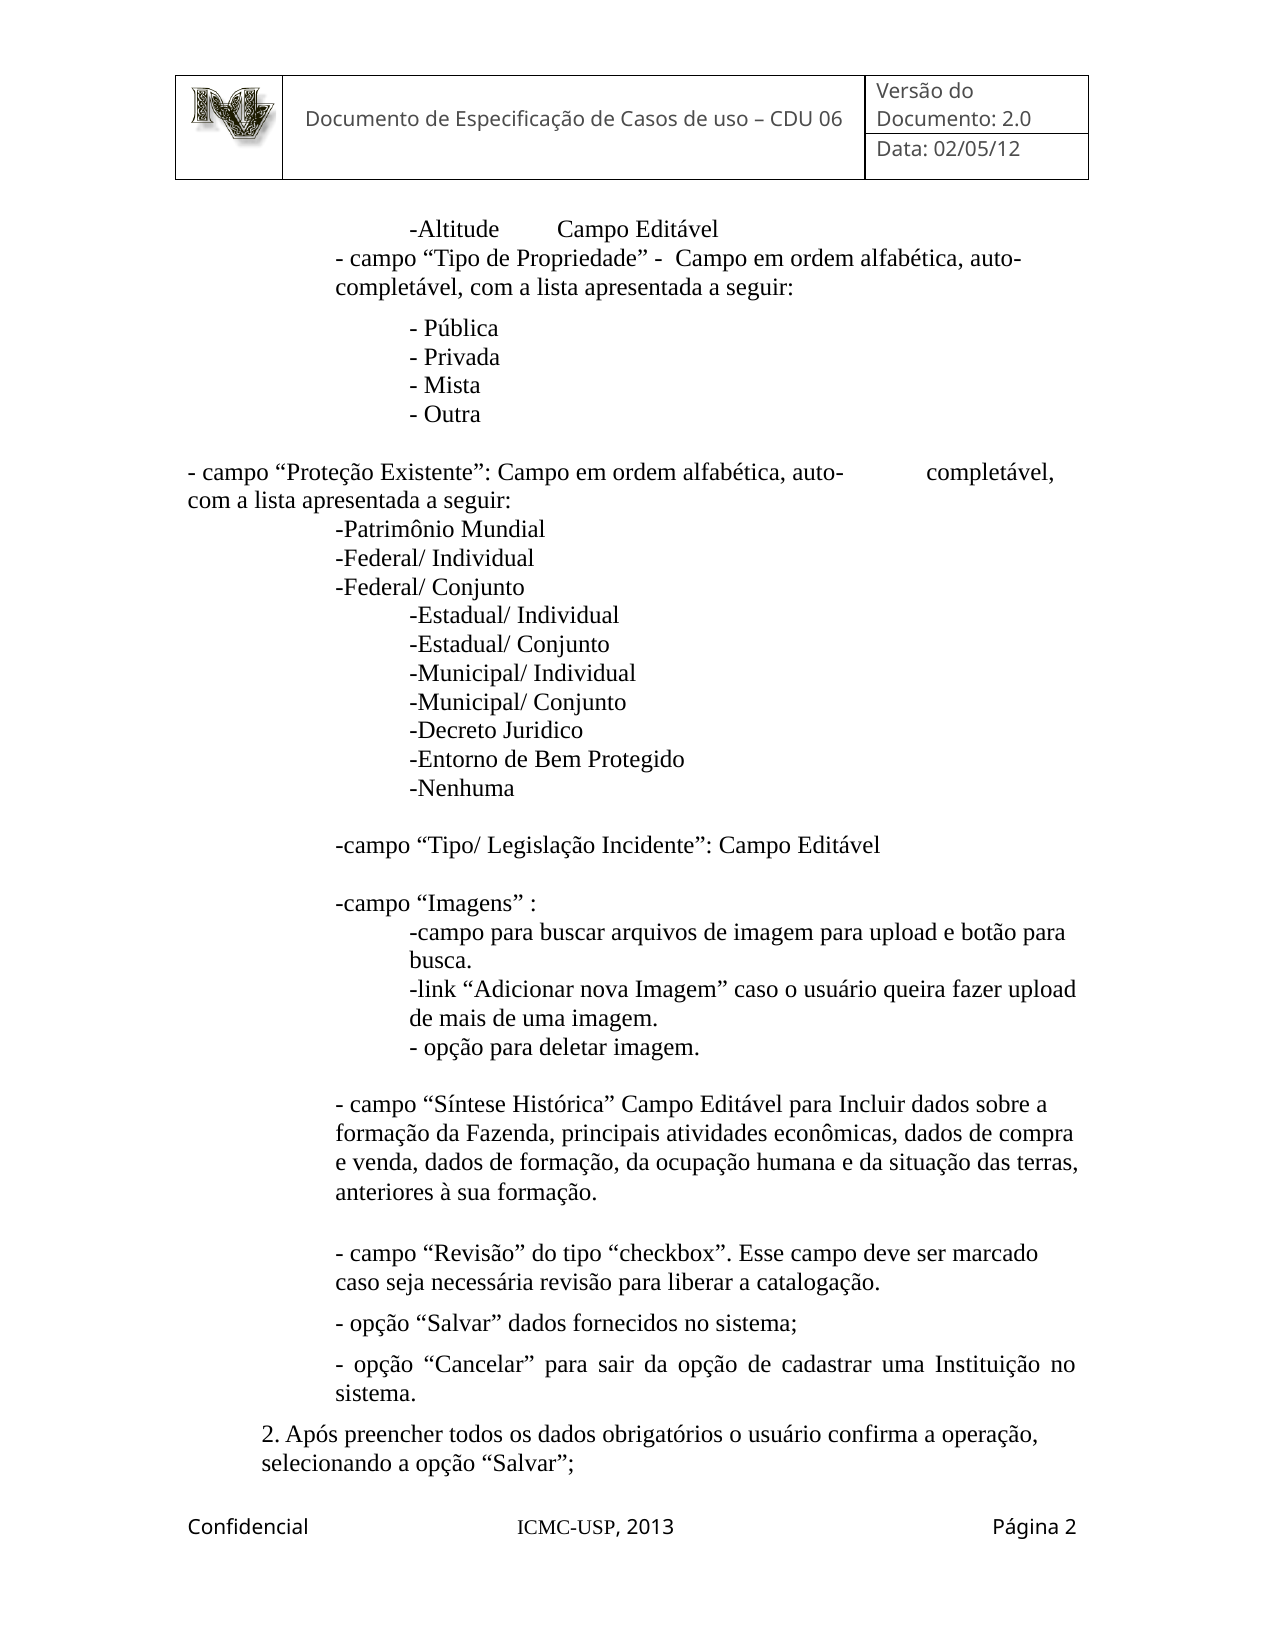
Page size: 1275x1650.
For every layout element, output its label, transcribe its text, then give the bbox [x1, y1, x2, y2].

text - Outra [335, 399, 1087, 428]
text -link “Adicionar nova Imagem” caso o usuário queira fazer upload de mais de uma imagem. [335, 974, 1087, 1032]
picture [186, 76, 277, 151]
list - opção “Cancelar” para sair da opção de cadastrar uma Instituição no sistema. [297, 1349, 1087, 1407]
text - Mista [335, 371, 1087, 399]
text -Estadual/ Conjunto [187, 629, 1087, 658]
text -campo para buscar arquivos de imagem para upload e botão para busca. [335, 917, 1087, 974]
text - campo “Síntese Histórica” Campo Editável para Incluir dados sobre a formação da Fazenda, principais atividades econômicas, dados de compra e venda, dados de formação, da ocupação humana e da situação das terras, anteriores à sua formação. [335, 1089, 1087, 1207]
text -Estadual/ Individual [187, 601, 1087, 629]
list -Altitude Campo Editável [300, 214, 1087, 243]
text - Privada [335, 342, 1087, 371]
text -Federal/ Individual [187, 543, 1087, 572]
text - campo “Tipo de Propriedade” - Campo em ordem alfabética, auto- completável, com a lista apresentada a seguir: [335, 243, 1087, 301]
text -Federal/ Conjunto [187, 572, 1087, 601]
text - campo “Proteção Existente”: Campo em ordem alfabética, auto- completável, com a lista apresentada a seguir: [187, 457, 1087, 514]
text -Patrimônio Mundial [187, 514, 1087, 543]
text -Municipal/ Individual [187, 658, 1087, 687]
text -Decreto Juridico [187, 716, 1087, 744]
text - Pública [335, 313, 1087, 342]
text -Nenhuma [187, 773, 1087, 802]
text -Municipal/ Conjunto [187, 687, 1087, 716]
list 2. Após preencher todos os dados obrigatórios o usuário confirma a operação, selecionando a opção “Salvar”; [187, 1419, 1087, 1477]
text -Entorno de Bem Protegido [187, 744, 1087, 773]
text -campo “Tipo/ Legislação Incidente”: Campo Editável [187, 831, 1087, 859]
text - opção para deletar imagem. [335, 1032, 1087, 1061]
list - opção “Salvar” dados fornecidos no sistema; [295, 1308, 1087, 1337]
text - campo “Revisão” do tipo “checkbox”. Esse campo deve ser marcado caso seja necessária revisão para liberar a catalogação. [335, 1238, 1087, 1296]
text -campo “Imagens” : [335, 888, 1087, 917]
